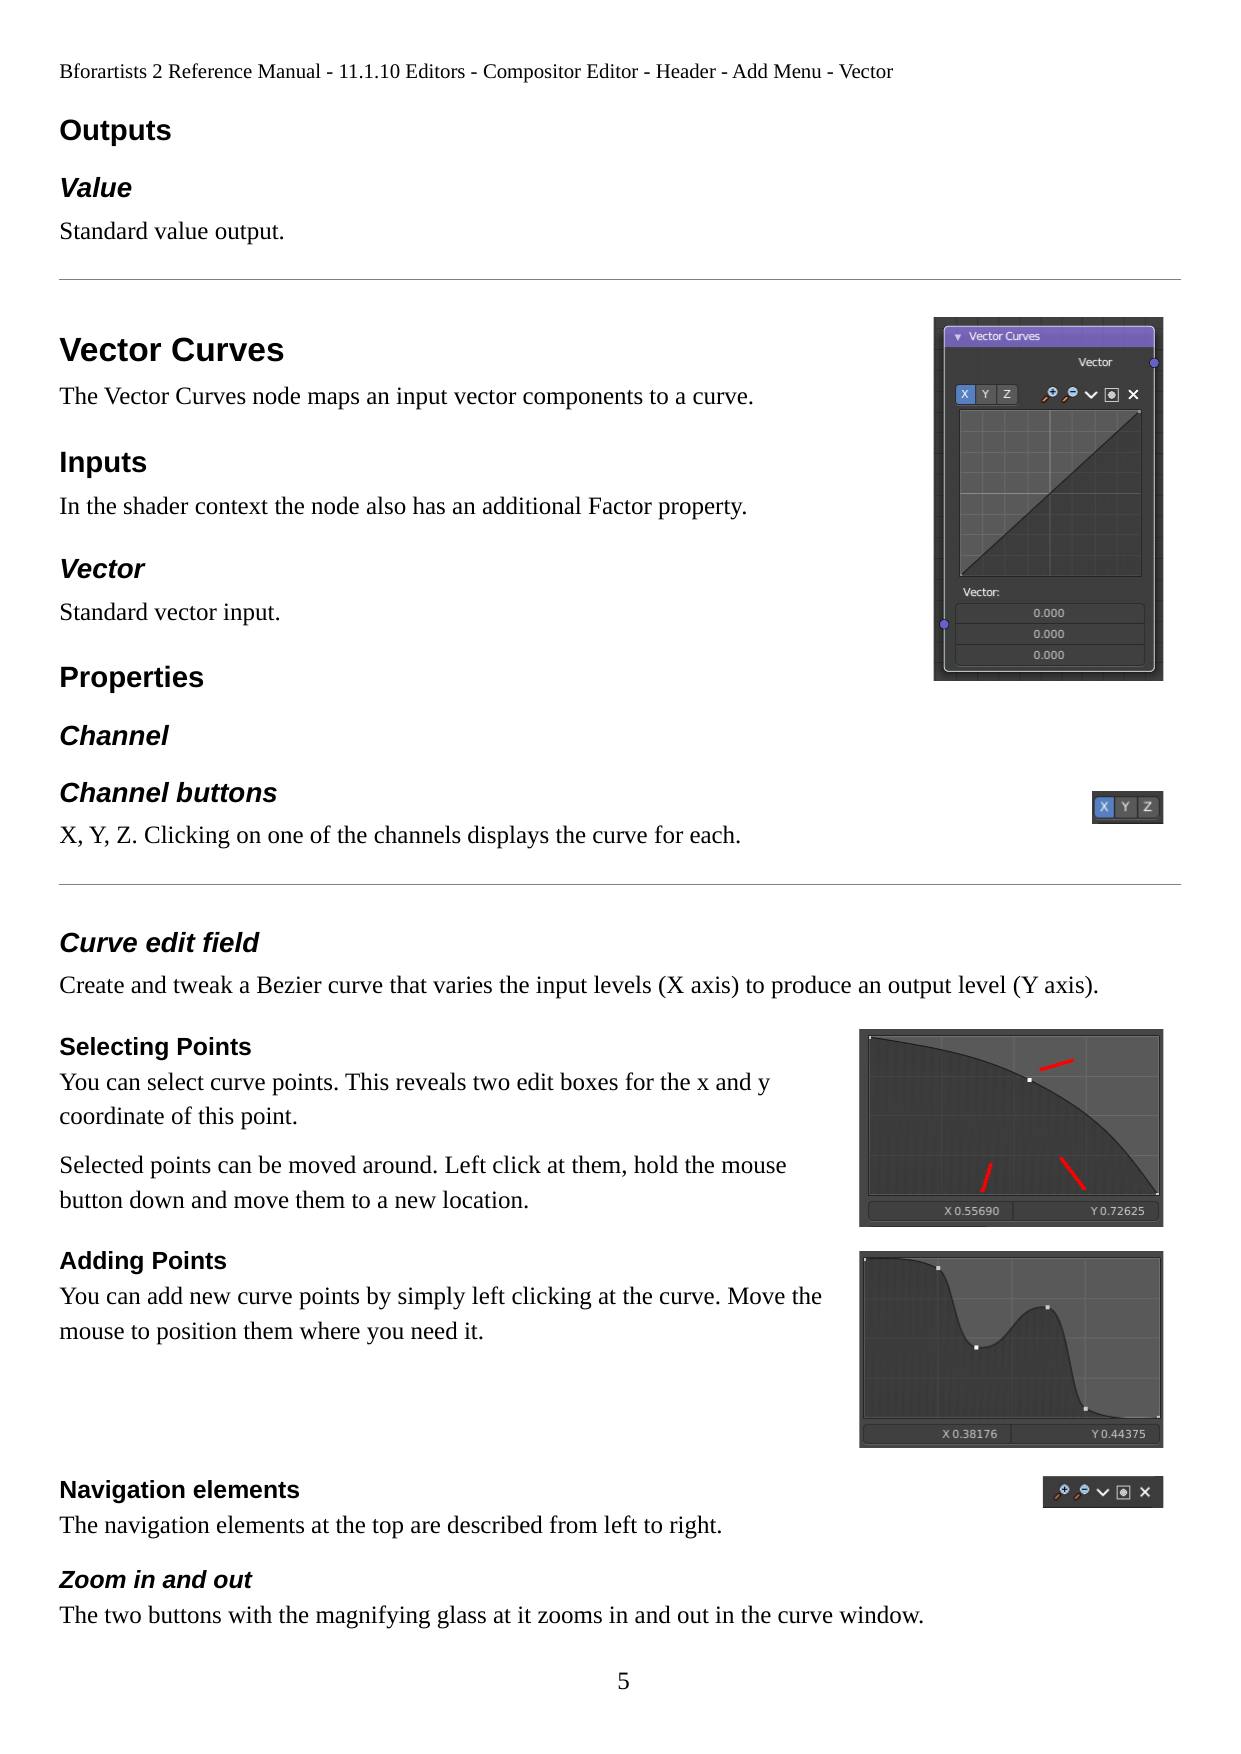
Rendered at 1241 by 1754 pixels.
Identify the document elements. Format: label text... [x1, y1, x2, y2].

subtitle [1164, 444, 1181, 478]
text X, Y, Z. Clicking on one of the channels displays the curve for each. [59, 820, 1181, 849]
text [1164, 597, 1181, 626]
picture [1042, 1476, 1164, 1508]
subtitle [1164, 1032, 1181, 1061]
subtitle Selecting Points [59, 1032, 859, 1061]
picture [859, 1029, 1164, 1227]
text Standard value output. [59, 216, 1181, 244]
text Create and tweak a Bezier curve that varies the input levels (X axis) to produce an output level (Y axis). [59, 971, 1181, 999]
text You can add new curve points by simply left clicking at the curve. Move the mouse to position them where you need it. [59, 1281, 859, 1344]
subtitle Vector Curves [59, 330, 933, 368]
subtitle Adding Points [59, 1246, 1181, 1275]
picture [1092, 791, 1164, 824]
subtitle [1164, 552, 1181, 584]
picture [859, 1251, 1164, 1448]
text Selected points can be moved around. Left click at them, hold the mouse button down and move them to a new location. [59, 1150, 859, 1214]
subtitle Zoom in and out [59, 1566, 1181, 1594]
text Standard vector input. [59, 597, 933, 626]
text In the shader context the node also has an additional Factor property. [59, 491, 933, 519]
text You can select curve points. This reveals two edit boxes for the x and y coordinate of this point. [59, 1067, 859, 1130]
text The Vector Curves node maps an input vector components to a curve. [59, 381, 933, 410]
subtitle Curve edit field [59, 926, 1181, 958]
subtitle Inputs [59, 444, 933, 478]
subtitle Channel [59, 719, 1181, 751]
text The two buttons with the magnifying glass at it zooms in and out in the curve window. [59, 1600, 1181, 1629]
subtitle Navigation elements [59, 1475, 1181, 1504]
subtitle Properties [59, 660, 1181, 694]
subtitle [1164, 330, 1181, 368]
subtitle Vector [59, 552, 933, 584]
subtitle Channel buttons [59, 776, 1181, 808]
subtitle Value [59, 171, 1181, 203]
subtitle Outputs [59, 113, 1181, 146]
text The navigation elements at the top are described from left to right. [59, 1510, 1181, 1539]
picture [933, 317, 1164, 681]
